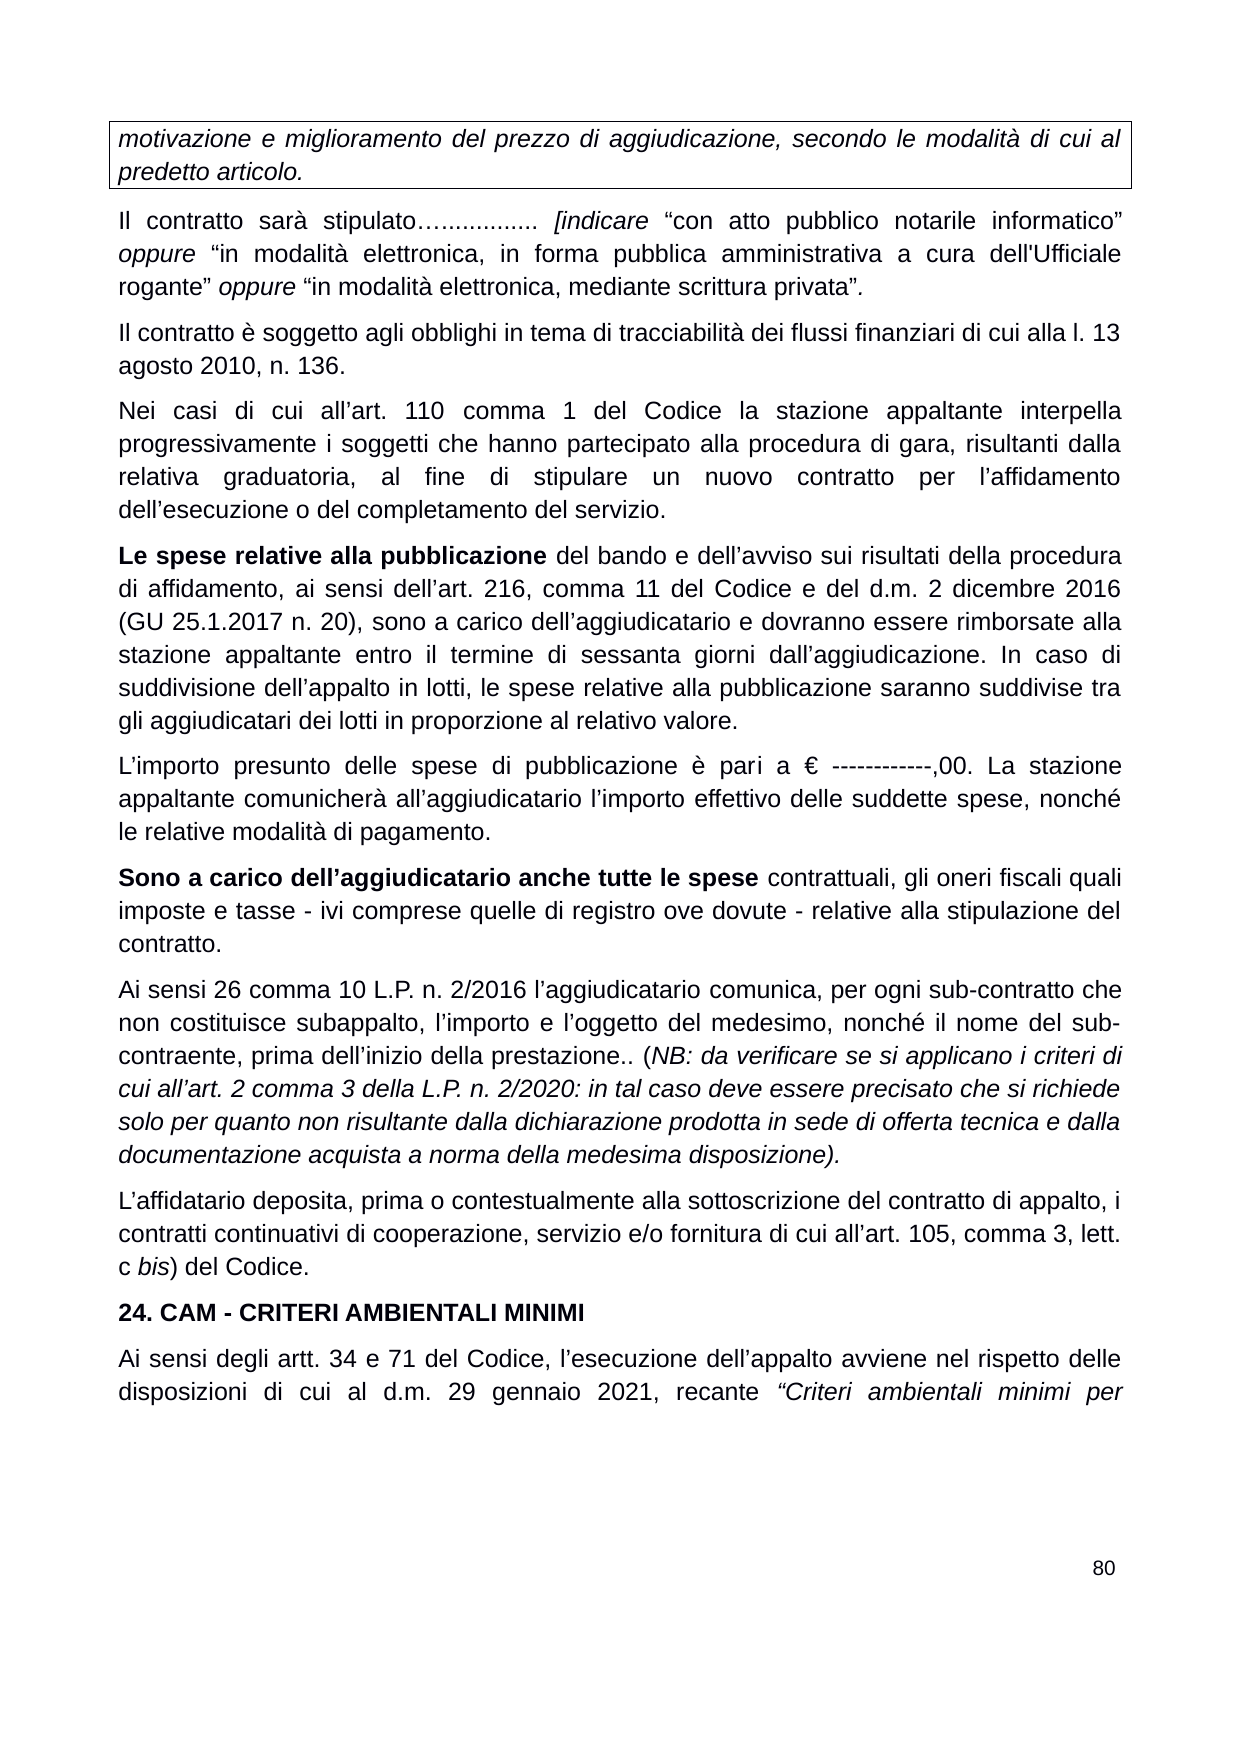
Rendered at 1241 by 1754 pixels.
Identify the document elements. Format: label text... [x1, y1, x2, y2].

text Ai sensi 26 comma 10 L.P. n. 2/2016 l’aggiudicatario comunica, per ogni sub-contratto che non costituisce subappalto, l’importo e l’oggetto del medesimo, nonché il nome del sub-contraente, prima dell’inizio della prestazione.. (NB: da verificare se si applicano i criteri di cui all’art. 2 comma 3 della L.P. n. 2/2020: in tal caso deve essere precisato che si richiede solo per quanto non risultante dalla dichiarazione prodotta in sede di offerta tecnica e dalla documentazione acquista a norma della medesima disposizione). [118, 975, 1123, 1168]
text motivazione e miglioramento del prezzo di aggiudicazione, secondo le modalità di cui al predetto articolo. [110, 122, 1131, 188]
text Le spese relative alla pubblicazione del bando e dell’avviso sui risultati della procedura di affidamento, ai sensi dell’art. 216, comma 11 del Codice e del d.m. 2 dicembre 2016 (GU 25.1.2017 n. 20), sono a carico dell’aggiudicatario e dovranno essere rimborsate alla stazione appaltante entro il termine di sessanta giorni dall’aggiudicazione. In caso di suddivisione dell’appalto in lotti, le spese relative alla pubblicazione saranno suddivise tra gli aggiudicatari dei lotti in proporzione al relativo valore. [118, 541, 1123, 734]
text Il contratto è soggetto agli obblighi in tema di tracciabilità dei flussi finanziari di cui alla l. 13 agosto 2010, n. 136. [118, 318, 1123, 379]
text L’affidatario deposita, prima o contestualmente alla sottoscrizione del contratto di appalto, i contratti continuativi di cooperazione, servizio e/o fornitura di cui all’art. 105, comma 3, lett. c bis) del Codice. [118, 1186, 1123, 1281]
text 24. CAM - CRITERI AMBIENTALI MINIMI [118, 1298, 1123, 1326]
text Sono a carico dell’aggiudicatario anche tutte le spese contrattuali, gli oneri fiscali quali imposte e tasse - ivi comprese quelle di registro ove dovute - relative alla stipulazione del contratto. [118, 863, 1123, 958]
text Ai sensi degli artt. 34 e 71 del Codice, l’esecuzione dell’appalto avviene nel rispetto delle disposizioni di cui al d.m. 29 gennaio 2021, recante “Criteri ambientali minimi per [118, 1344, 1123, 1405]
text Il contratto sarà stipulato….............. [indicare “con atto pubblico notarile informatico” oppure “in modalità elettronica, in forma pubblica amministrativa a cura dell'Ufficiale rogante” oppure “in modalità elettronica, mediante scrittura privata”. [118, 206, 1123, 301]
text L’importo presunto delle spese di pubblicazione è pari a € ------------,00. La stazione appaltante comunicherà all’aggiudicatario l’importo effettivo delle suddette spese, nonché le relative modalità di pagamento. [118, 751, 1123, 846]
text Nei casi di cui all’art. 110 comma 1 del Codice la stazione appaltante interpella progressivamente i soggetti che hanno partecipato alla procedura di gara, risultanti dalla relativa graduatoria, al fine di stipulare un nuovo contratto per l’affidamento dell’esecuzione o del completamento del servizio. [118, 396, 1123, 524]
